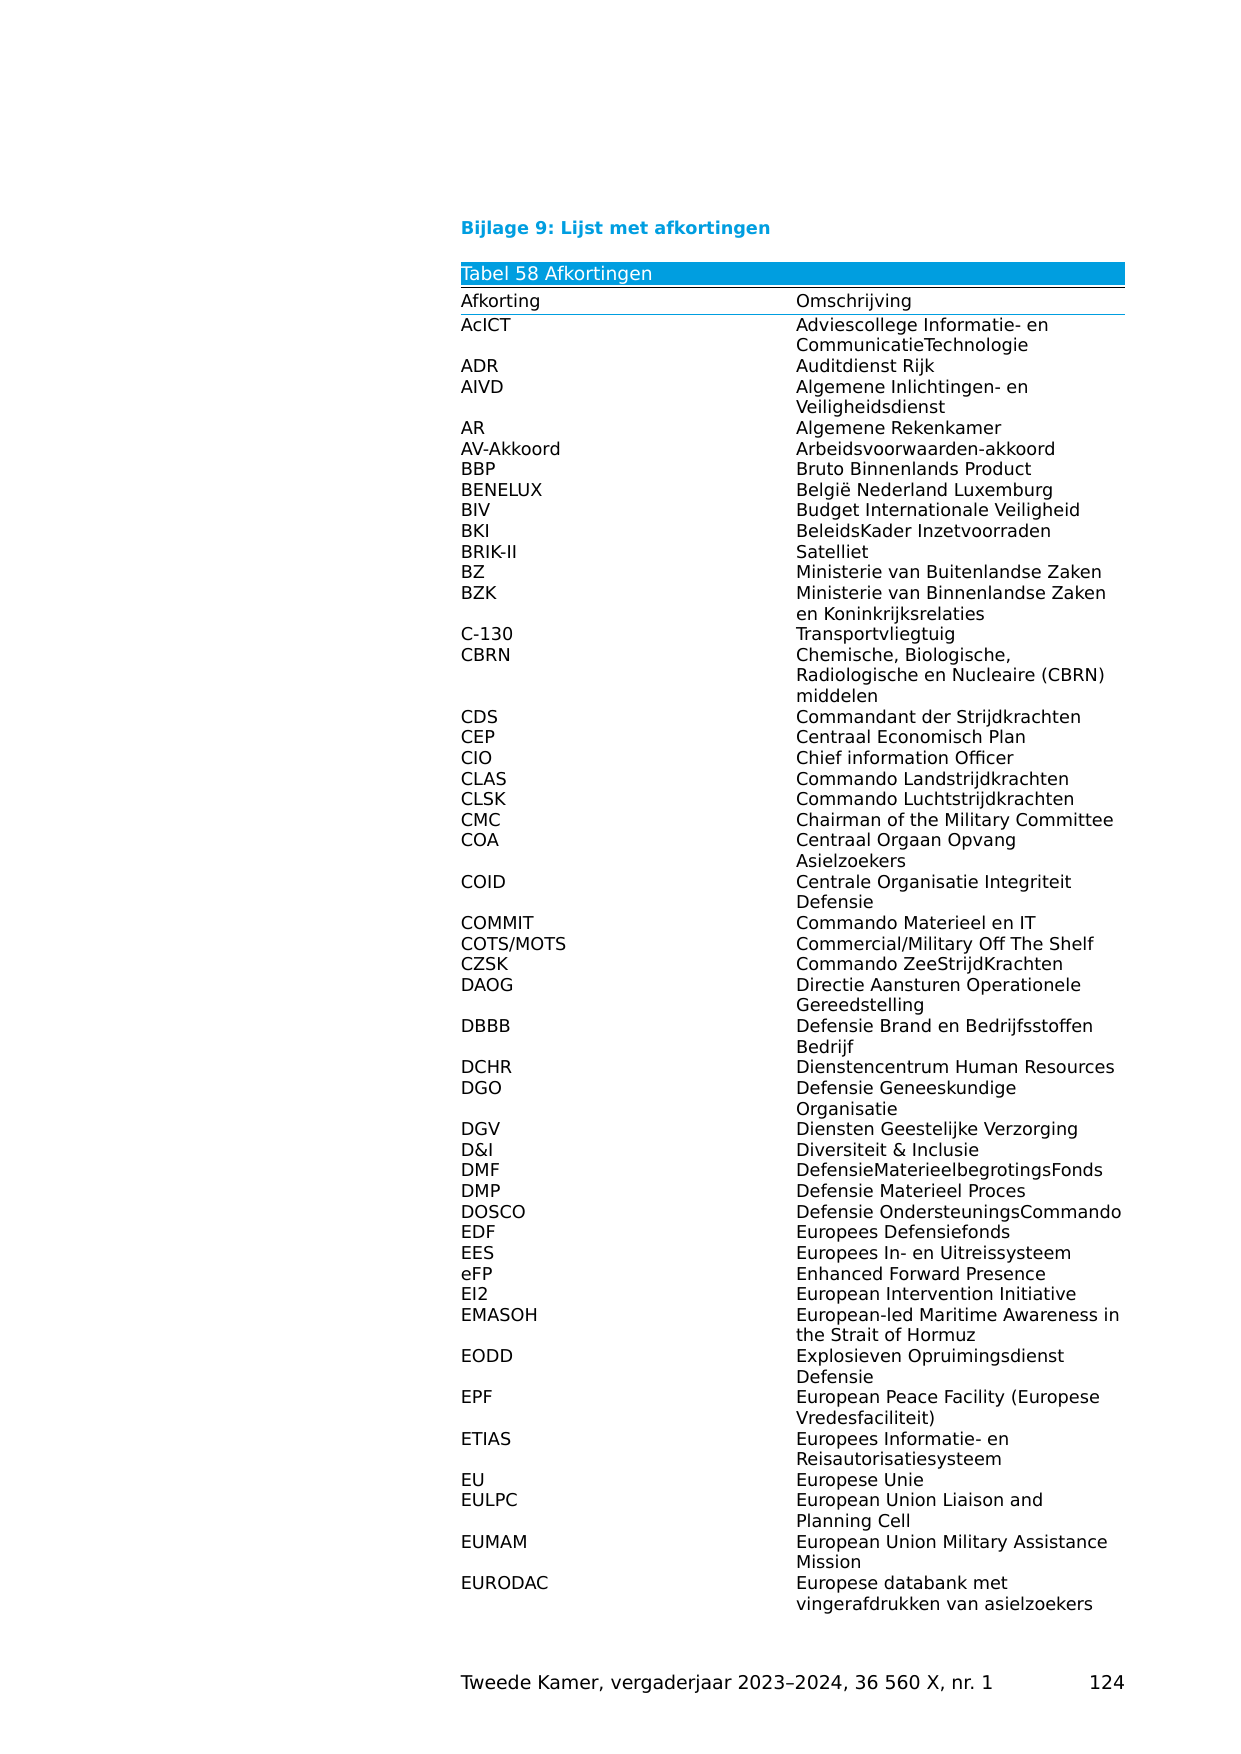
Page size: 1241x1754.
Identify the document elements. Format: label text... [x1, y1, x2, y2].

table_cell DAOG [461, 975, 793, 1016]
table_cell CZSK [461, 954, 793, 975]
table_cell European-led Maritime Awareness in the Strait of Hormuz [793, 1305, 1125, 1346]
table_cell Budget Internationale Veiligheid [793, 500, 1125, 521]
table_cell Bruto Binnenlands Product [793, 459, 1125, 480]
table_cell Explosieven Opruimingsdienst Defensie [793, 1346, 1125, 1387]
table_cell Commando Materieel en IT [793, 913, 1125, 933]
table_cell EUMAM [461, 1532, 793, 1573]
table_cell COID [461, 872, 793, 913]
table_cell Centraal Orgaan Opvang Asielzoekers [793, 830, 1125, 872]
table_cell EURODAC [461, 1573, 793, 1614]
table_cell AcICT [461, 315, 793, 356]
table_cell BZ [461, 562, 793, 583]
table_cell Directie Aansturen Operationele Gereedstelling [793, 975, 1125, 1016]
table_cell CMC [461, 810, 793, 830]
table_cell EI2 [461, 1284, 793, 1305]
table_cell DMF [461, 1160, 793, 1181]
table_cell Diversiteit & Inclusie [793, 1140, 1125, 1160]
table_cell EODD [461, 1346, 793, 1387]
table_cell COA [461, 830, 793, 872]
table_cell Centrale Organisatie Integriteit Defensie [793, 872, 1125, 913]
table_cell Commando ZeeStrijdKrachten [793, 954, 1125, 975]
table_cell Adviescollege Informatie- en CommunicatieTechnologie [793, 315, 1125, 356]
table_cell European Intervention Initiative [793, 1284, 1125, 1305]
table_cell CLSK [461, 789, 793, 810]
table_cell C-130 [461, 624, 793, 645]
table_cell DGO [461, 1078, 793, 1119]
table_cell CBRN [461, 645, 793, 707]
table_cell Europese databank met vingerafdrukken van asielzoekers [793, 1573, 1125, 1614]
table_cell Europees Informatie- en Reisautorisatiesysteem [793, 1429, 1125, 1470]
table_cell CDS [461, 707, 793, 727]
table_cell Omschrijving [793, 288, 1125, 314]
table_cell EDF [461, 1222, 793, 1243]
table_cell BBP [461, 459, 793, 480]
table_cell EPF [461, 1387, 793, 1428]
table_cell Auditdienst Rijk [793, 356, 1125, 377]
table_cell Afkorting [461, 288, 793, 314]
table_cell European Union Liaison and Planning Cell [793, 1490, 1125, 1532]
table_cell CLAS [461, 769, 793, 789]
table_cell Chairman of the Military Committee [793, 810, 1125, 830]
table_cell Commandant der Strijdkrachten [793, 707, 1125, 727]
table_cell BRIK-II [461, 542, 793, 562]
table_cell EULPC [461, 1490, 793, 1532]
table_cell Centraal Economisch Plan [793, 727, 1125, 748]
table_cell CEP [461, 727, 793, 748]
table_cell European Peace Facility (Europese Vredesfaciliteit) [793, 1387, 1125, 1428]
table_cell European Union Military Assistance Mission [793, 1532, 1125, 1573]
table_cell Europees In- en Uitreissysteem [793, 1243, 1125, 1263]
table_cell AV-Akkoord [461, 439, 793, 459]
table_cell Enhanced Forward Presence [793, 1264, 1125, 1284]
table_cell Europees Defensiefonds [793, 1222, 1125, 1243]
table_cell COMMIT [461, 913, 793, 933]
table_cell COTS/MOTS [461, 934, 793, 954]
table_cell DMP [461, 1181, 793, 1202]
table_cell Transportvliegtuig [793, 624, 1125, 645]
table_cell BKI [461, 521, 793, 542]
table_cell DGV [461, 1119, 793, 1140]
table_cell Ministerie van Binnenlandse Zaken en Koninkrijksrelaties [793, 583, 1125, 624]
table_cell Diensten Geestelijke Verzorging [793, 1119, 1125, 1140]
table_cell Chemische, Biologische, Radiologische en Nucleaire (CBRN) middelen [793, 645, 1125, 707]
title Bijlage 9: Lijst met afkortingen [461, 216, 1125, 239]
table_cell BENELUX [461, 480, 793, 500]
table_cell Arbeidsvoorwaarden-akkoord [793, 439, 1125, 459]
table_cell DefensieMaterieelbegrotingsFonds [793, 1160, 1125, 1181]
table_cell eFP [461, 1264, 793, 1284]
table_cell ETIAS [461, 1429, 793, 1470]
table_cell AIVD [461, 377, 793, 418]
table_cell ADR [461, 356, 793, 377]
table_cell Ministerie van Buitenlandse Zaken [793, 562, 1125, 583]
table_cell Defensie Geneeskundige Organisatie [793, 1078, 1125, 1119]
table_cell Satelliet [793, 542, 1125, 562]
table_cell Commando Landstrijdkrachten [793, 769, 1125, 789]
table_cell Commercial/Military Off The Shelf [793, 934, 1125, 954]
table_cell EU [461, 1470, 793, 1490]
table_cell Europese Unie [793, 1470, 1125, 1490]
table_cell DOSCO [461, 1202, 793, 1222]
table_cell Dienstencentrum Human Resources [793, 1057, 1125, 1078]
table_cell BZK [461, 583, 793, 624]
table_cell Chief information Officer [793, 748, 1125, 768]
table_cell DBBB [461, 1016, 793, 1057]
table_cell Algemene Inlichtingen- en Veiligheidsdienst [793, 377, 1125, 418]
table_cell BeleidsKader Inzetvoorraden [793, 521, 1125, 542]
table_cell België Nederland Luxemburg [793, 480, 1125, 500]
table_cell Defensie Brand en Bedrijfsstoffen Bedrijf [793, 1016, 1125, 1057]
table_cell Defensie Materieel Proces [793, 1181, 1125, 1202]
table_cell Commando Luchtstrijdkrachten [793, 789, 1125, 810]
table_cell EES [461, 1243, 793, 1263]
table_cell Defensie OndersteuningsCommando [793, 1202, 1125, 1222]
table_cell EMASOH [461, 1305, 793, 1346]
table_cell Algemene Rekenkamer [793, 418, 1125, 438]
table_cell AR [461, 418, 793, 438]
table_cell CIO [461, 748, 793, 768]
table_cell BIV [461, 500, 793, 521]
table_cell D&I [461, 1140, 793, 1160]
table_cell DCHR [461, 1057, 793, 1078]
